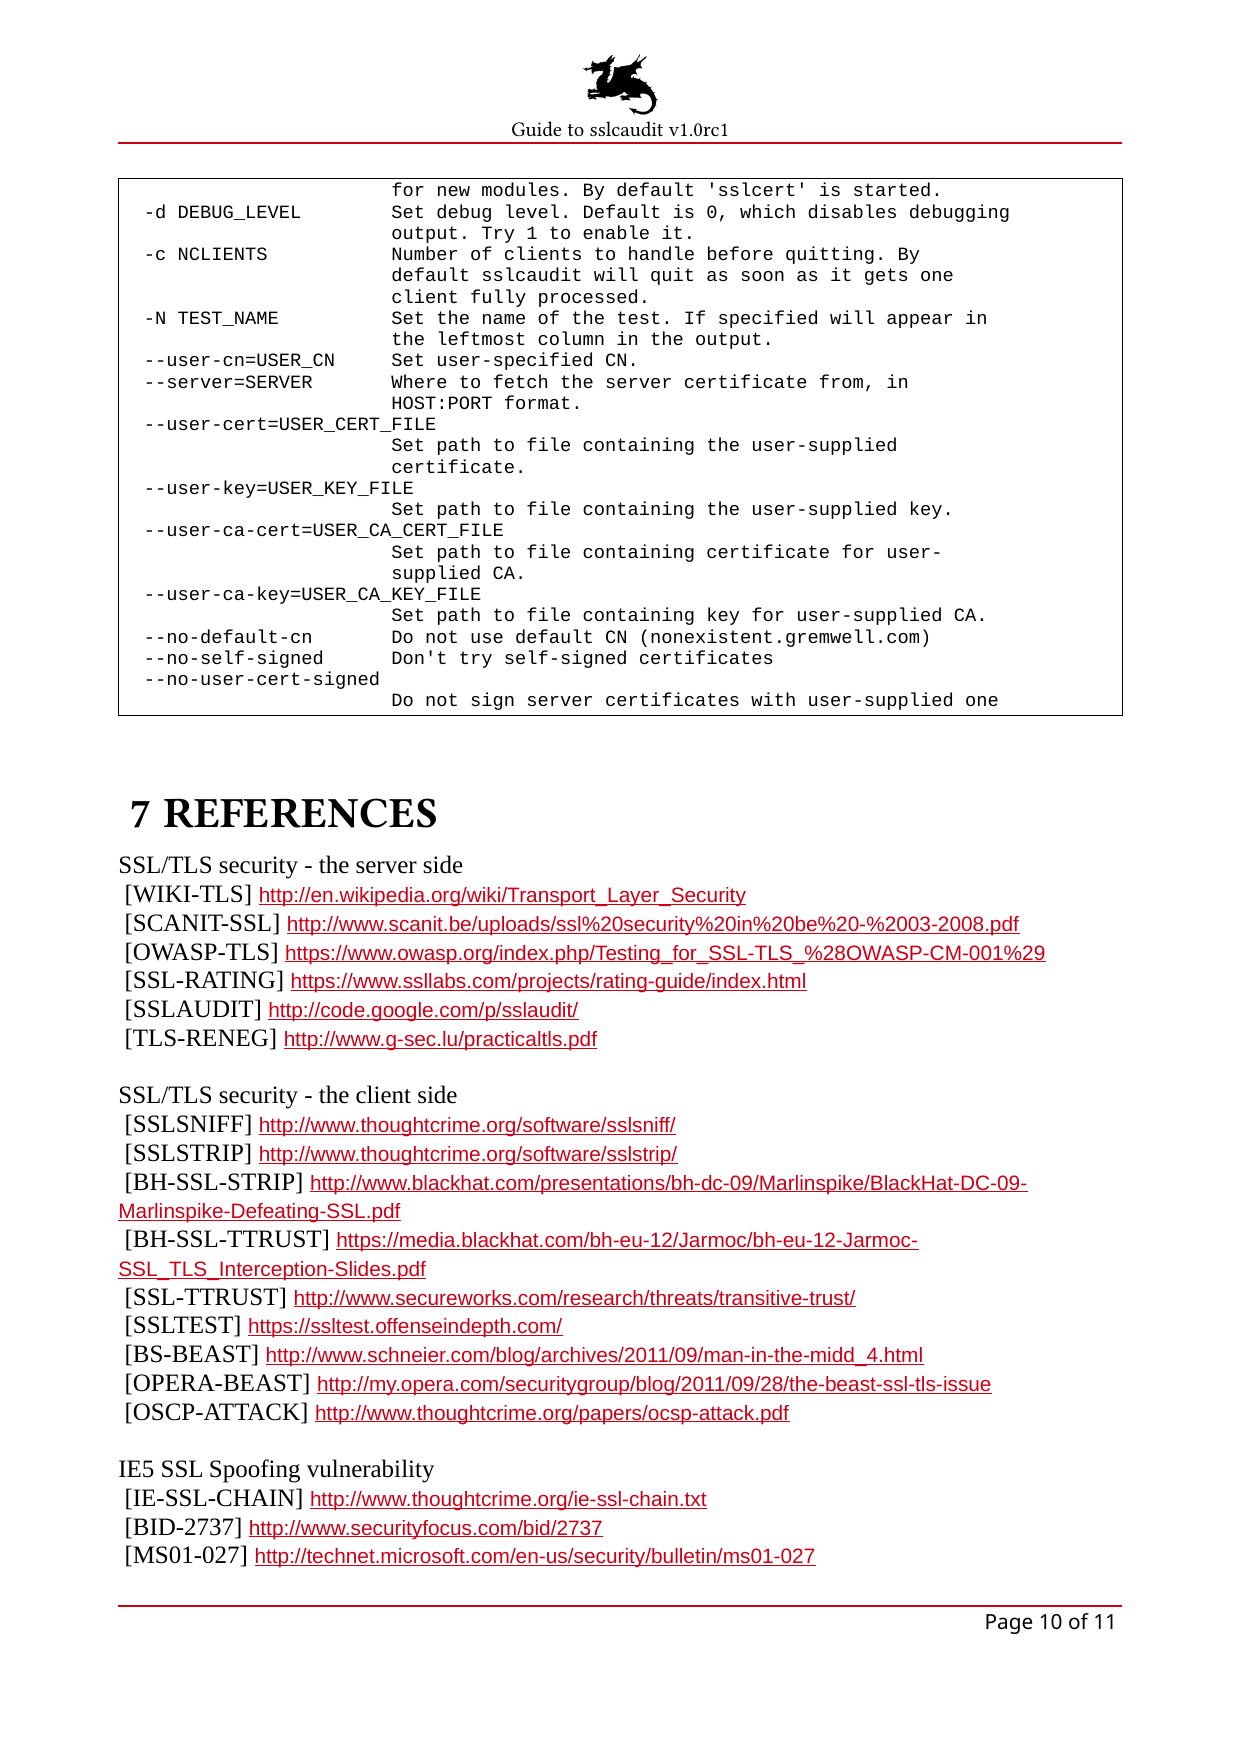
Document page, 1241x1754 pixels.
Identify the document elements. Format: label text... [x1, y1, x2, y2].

text --no-user-cert-signed [119, 667, 1122, 688]
text [BID-2737] http://www.securityfocus.com/bid/2737 [118, 1512, 1122, 1540]
text -N TEST_NAME Set the name of the test. If specified will appear in [119, 306, 1122, 327]
text Set path to file containing key for user-supplied CA. [119, 603, 1122, 624]
text [IE-SSL-CHAIN] http://www.thoughtcrime.org/ie-ssl-chain.txt [118, 1483, 1122, 1512]
text HOST:PORT format. [119, 391, 1122, 412]
text [SSLAUDIT] http://code.google.com/p/sslaudit/ [118, 994, 1122, 1023]
text Set path to file containing the user-supplied key. [119, 497, 1122, 518]
text SSL/TLS security - the server side [118, 850, 1122, 879]
text Set path to file containing certificate for user- [119, 539, 1122, 561]
text [SSLSTRIP] http://www.thoughtcrime.org/software/sslstrip/ [118, 1138, 1122, 1167]
text [SCANIT-SSL] http://www.scanit.be/uploads/ssl%20security%20in%20be%20-%2003-2008.pdf [118, 908, 1122, 937]
text -d DEBUG_LEVEL Set debug level. Default is 0, which disables debugging [119, 199, 1122, 221]
text default sslcaudit will quit as soon as it gets one [119, 263, 1122, 284]
text Set path to file containing the user-supplied [119, 433, 1122, 454]
text --user-key=USER_KEY_FILE [119, 476, 1122, 497]
text [OWASP-TLS] https://www.owasp.org/index.php/Testing_for_SSL-TLS_%28OWASP-CM-001%29 [118, 937, 1122, 965]
text --user-cn=USER_CN Set user-specified CN. [119, 348, 1122, 369]
text Do not sign server certificates with user-supplied one [119, 688, 1122, 715]
text [SSL-TTRUST] http://www.secureworks.com/research/threats/transitive-trust/ [118, 1282, 1122, 1310]
text [SSL-RATING] https://www.ssllabs.com/projects/rating-guide/index.html [118, 965, 1122, 994]
text for new modules. By default 'sslcert' is started. [119, 179, 1122, 199]
text [BS-BEAST] http://www.schneier.com/blog/archives/2011/09/man-in-the-midd_4.html [118, 1339, 1122, 1368]
text [MS01-027] http://technet.microsoft.com/en-us/security/bulletin/ms01-027 [118, 1540, 1122, 1569]
picture [582, 54, 658, 115]
text [BH-SSL-TTRUST] https://media.blackhat.com/bh-eu-12/Jarmoc/bh-eu-12-Jarmoc-SSL_TLS_Interception-Slides.pdf [118, 1224, 1122, 1282]
text SSL/TLS security - the client side [118, 1080, 1122, 1109]
text --user-ca-key=USER_CA_KEY_FILE [119, 582, 1122, 603]
text [OSCP-ATTACK] http://www.thoughtcrime.org/papers/ocsp-attack.pdf [118, 1397, 1122, 1425]
text --no-self-signed Don't try self-signed certificates [119, 646, 1122, 667]
text [WIKI-TLS] http://en.wikipedia.org/wiki/Transport_Layer_Security [118, 879, 1122, 908]
text IE5 SSL Spoofing vulnerability [118, 1454, 1122, 1483]
subtitle REFERENCES [118, 789, 1122, 838]
text the leftmost column in the output. [119, 327, 1122, 348]
text [SSLSNIFF] http://www.thoughtcrime.org/software/sslsniff/ [118, 1109, 1122, 1138]
text [OPERA-BEAST] http://my.opera.com/securitygroup/blog/2011/09/28/the-beast-ssl-tls-issue [118, 1368, 1122, 1397]
text [BH-SSL-STRIP] http://www.blackhat.com/presentations/bh-dc-09/Marlinspike/BlackHat-DC-09-Marlinspike-Defeating-SSL.pdf [118, 1167, 1122, 1224]
text client fully processed. [119, 284, 1122, 306]
text --no-default-cn Do not use default CN (nonexistent.gremwell.com) [119, 624, 1122, 646]
text -c NCLIENTS Number of clients to handle before quitting. By [119, 242, 1122, 263]
text --user-ca-cert=USER_CA_CERT_FILE [119, 518, 1122, 539]
text --server=SERVER Where to fetch the server certificate from, in [119, 369, 1122, 391]
text output. Try 1 to enable it. [119, 221, 1122, 242]
text [SSLTEST] https://ssltest.offenseindepth.com/ [118, 1310, 1122, 1339]
text --user-cert=USER_CERT_FILE [119, 412, 1122, 433]
text supplied CA. [119, 561, 1122, 582]
text certificate. [119, 454, 1122, 476]
text [TLS-RENEG] http://www.g-sec.lu/practicaltls.pdf [118, 1023, 1122, 1052]
